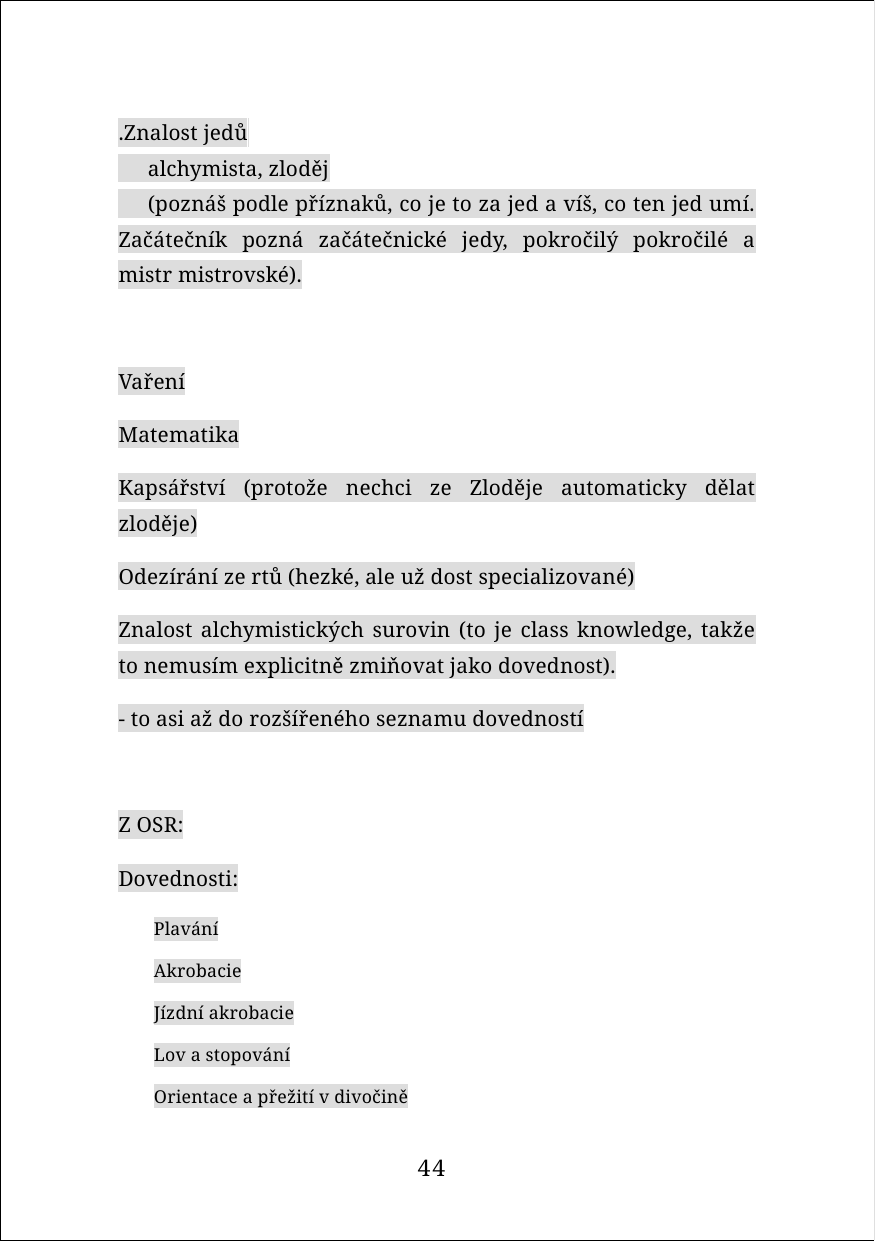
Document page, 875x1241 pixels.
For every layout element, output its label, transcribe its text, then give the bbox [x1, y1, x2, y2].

list Lov a stopování [154, 1042, 756, 1067]
text Znalost alchymistických surovin (to je class knowledge, takže to nemusím explicitně zmiňovat jako dovednost). [118, 615, 756, 679]
list Jízdní akrobacie [154, 1001, 756, 1025]
text Vaření [118, 367, 756, 395]
text Kapsářství (protože nechci ze Zloděje automaticky dělat zloděje) [118, 473, 756, 537]
text Dovednosti: [118, 864, 756, 892]
text Odezírání ze rtů (hezké, ale už dost specializované) [118, 562, 756, 590]
text Matematika [118, 420, 756, 448]
text .Znalost jedů alchymista, zloděj (poznáš podle příznaků, co je to za jed a víš, co ten jed umí. Začátečník pozná začátečnické jedy, pokročilý pokročilé a mistr mistrovské). [118, 118, 756, 289]
text Z OSR: [118, 810, 756, 839]
list Akrobacie [154, 959, 756, 983]
list Plavání [154, 917, 756, 941]
text - to asi až do rozšířeného seznamu dovedností [118, 704, 756, 732]
list Orientace a přežití v divočině [154, 1084, 756, 1108]
